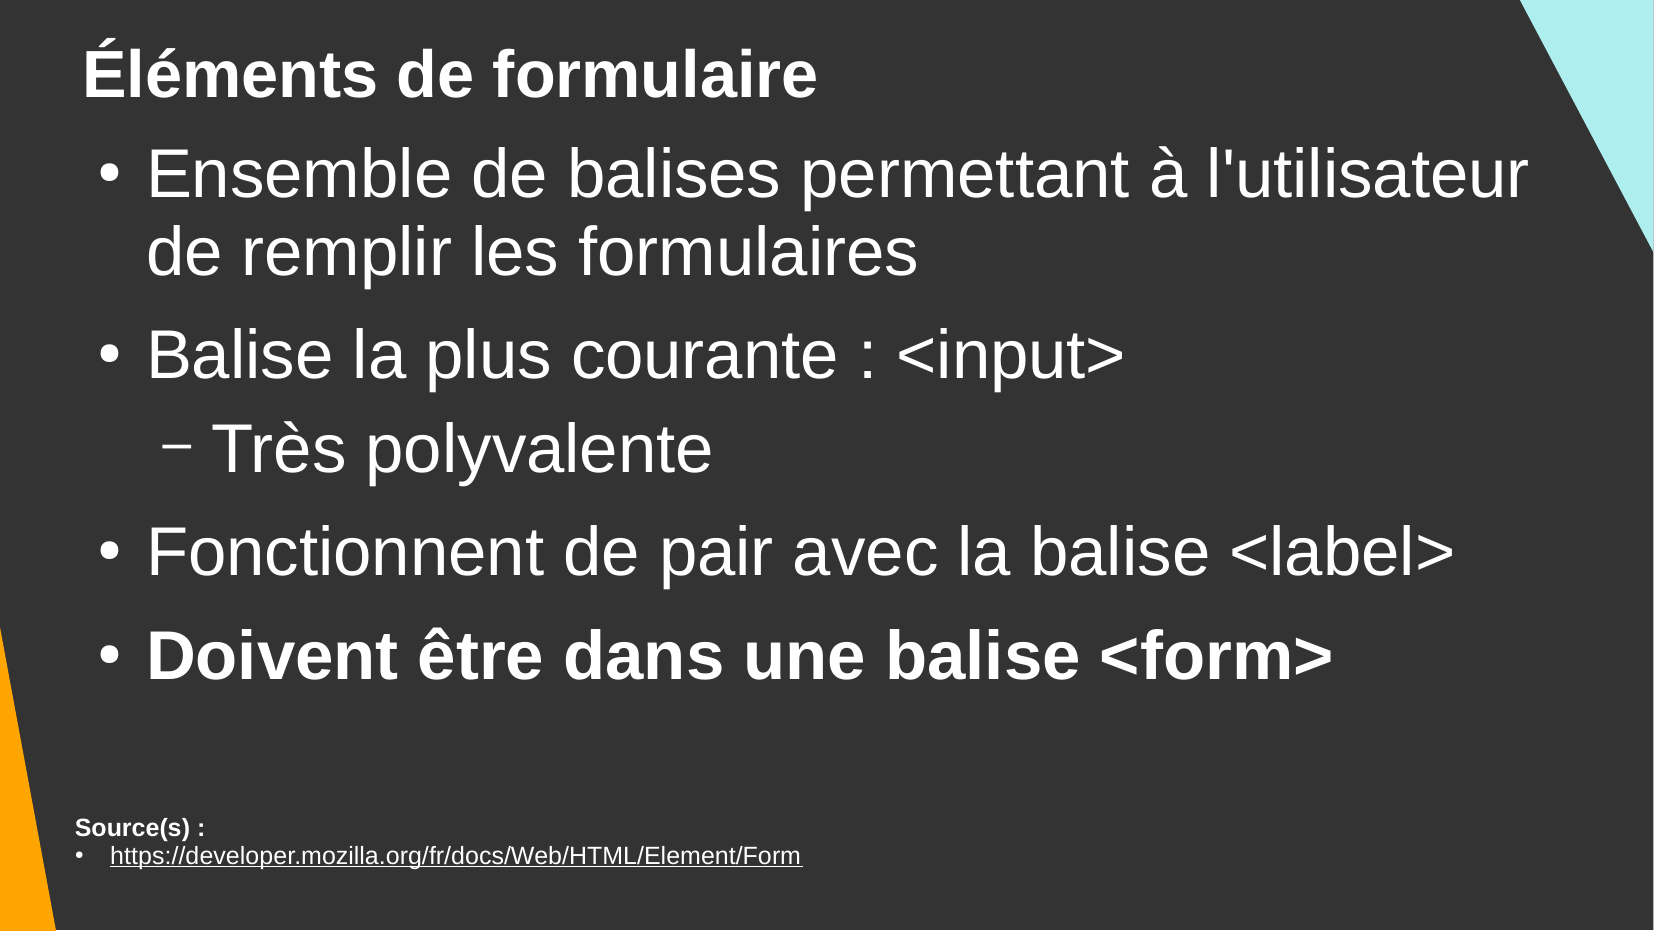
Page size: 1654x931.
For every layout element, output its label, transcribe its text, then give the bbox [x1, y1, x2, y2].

list Ensemble de balises permettant à l'utilisateur de remplir les formulaires Balise la plus courante : <input> Très polyvalente Fonctionnent de pair avec la balise <label> Doivent être dans une balise <form> [80, 135, 1605, 700]
text_box [1519, 0, 1654, 254]
title Éléments de formulaire [82, 37, 1588, 130]
text_box [0, 627, 57, 931]
text_box Source(s) : https://developer.mozilla.org/fr/docs/Web/HTML/Element/Form [60, 806, 1546, 877]
